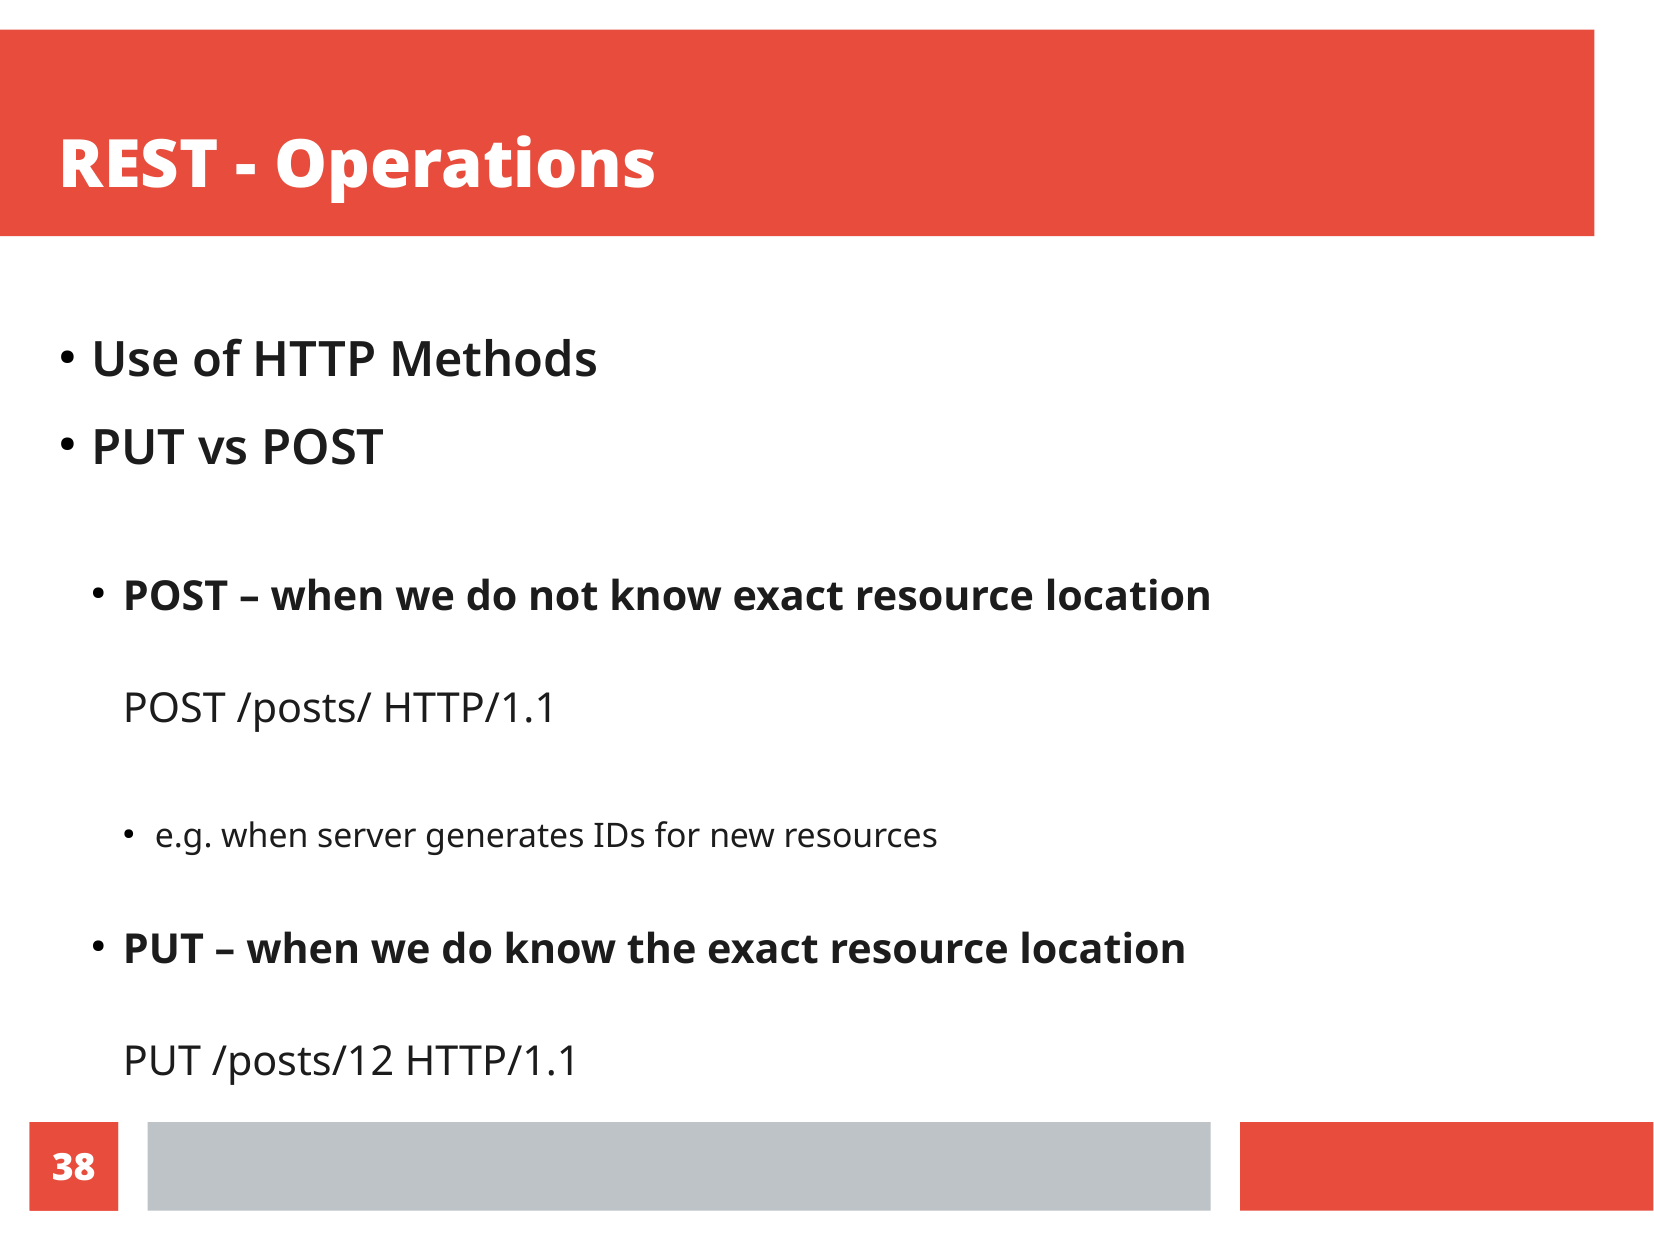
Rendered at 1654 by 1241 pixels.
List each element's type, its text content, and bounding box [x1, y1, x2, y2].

title REST - Operations [59, 59, 1595, 207]
list Use of HTTP Methods PUT vs POST POST – when we do not know exact resource location POST /posts/ HTTP/1.1 e.g. when server generates IDs for new resources PUT – when we do know the exact resource location PUT /posts/12 HTTP/1.1 [59, 324, 1565, 1093]
